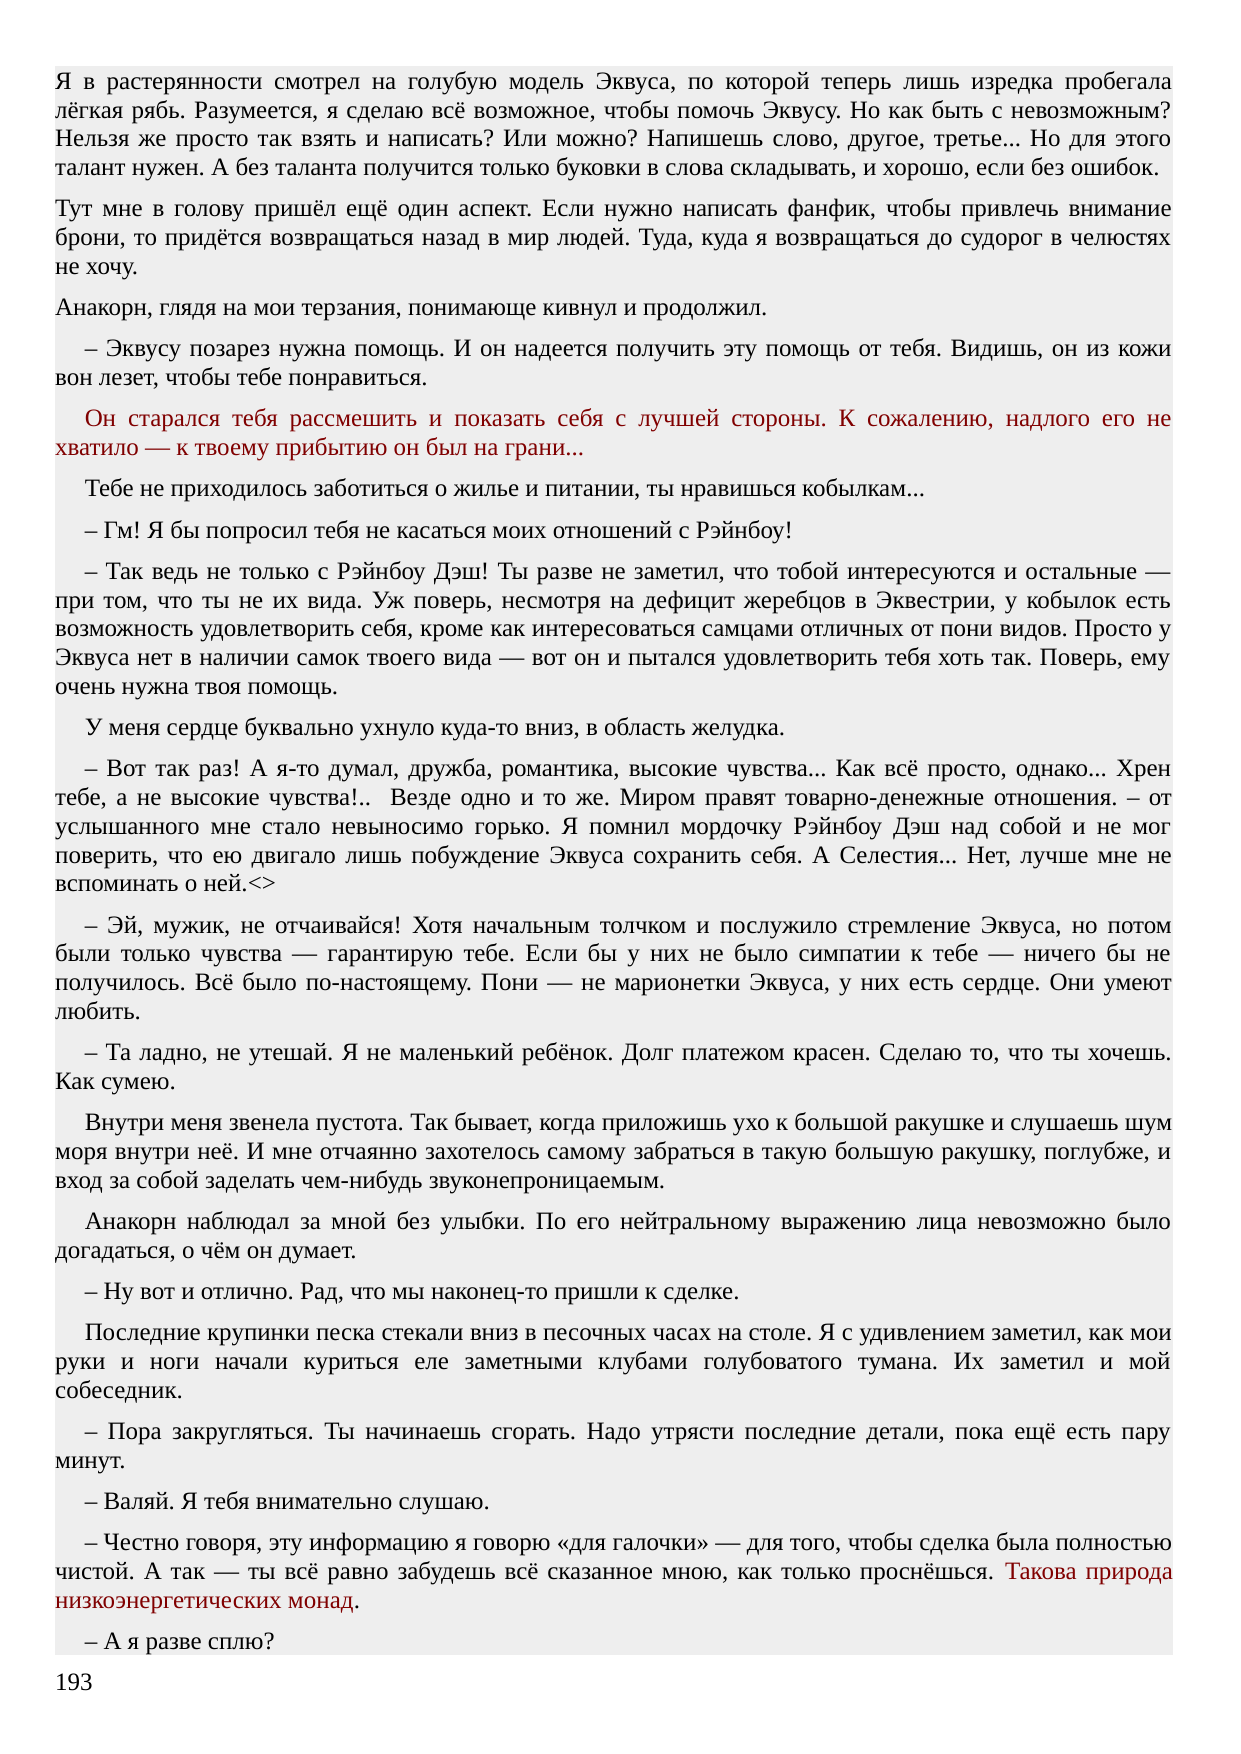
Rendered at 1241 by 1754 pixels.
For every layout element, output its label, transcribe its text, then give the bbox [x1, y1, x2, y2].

text – Эй, мужик, не отчаивайся! Хотя начальным толчком и послужило стремление Эквуса, но потом были только чувства — гарантирую тебе. Если бы у них не было симпатии к тебе — ничего бы не получилось. Всё было по-настоящему. Пони — не марионетки Эквуса, у них есть сердце. Они умеют любить. [55, 910, 1173, 1025]
text – Честно говоря, эту информацию я говорю «для галочки» — для того, чтобы сделка была полностью чистой. А так — ты всё равно забудешь всё сказанное мною, как только проснёшься. Такова природа низкоэнергетических монад. [55, 1527, 1173, 1613]
text Тебе не приходилось заботиться о жилье и питании, ты нравишься кобылкам... [55, 473, 1173, 502]
text Анакорн, глядя на мои терзания, понимающе кивнул и продолжил. [55, 292, 1173, 321]
text – Ну вот и отлично. Рад, что мы наконец-то пришли к сделке. [55, 1276, 1173, 1305]
text – Валяй. Я тебя внимательно слушаю. [55, 1486, 1173, 1515]
text – Вот так раз! А я-то думал, дружба, романтика, высокие чувства... Как всё просто, однако... Хрен тебе, а не высокие чувства!.. Везде одно и то же. Миром правят товарно-денежные отношения. – от услышанного мне стало невыносимо горько. Я помнил мордочку Рэйнбоу Дэш над собой и не мог поверить, что ею двигало лишь побуждение Эквуса сохранить себя. А Селестия... Нет, лучше мне не вспоминать о ней.<> [55, 753, 1173, 897]
text Тут мне в голову пришёл ещё один аспект. Если нужно написать фанфик, чтобы привлечь внимание брони, то придётся возвращаться назад в мир людей. Туда, куда я возвращаться до судорог в челюстях не хочу. [55, 193, 1173, 280]
text Он старался тебя рассмешить и показать себя с лучшей стороны. К сожалению, надлого его не хватило — к твоему прибытию он был на грани... [55, 403, 1173, 461]
text У меня сердце буквально ухнуло куда-то вниз, в область желудка. [55, 712, 1173, 741]
text Анакорн наблюдал за мной без улыбки. По его нейтральному выражению лица невозможно было догадаться, о чём он думает. [55, 1206, 1173, 1263]
text – А я разве сплю? [55, 1626, 1173, 1655]
text Внутри меня звенела пустота. Так бывает, когда приложишь ухо к большой ракушке и слушаешь шум моря внутри неё. И мне отчаянно захотелось самому забраться в такую большую ракушку, поглубже, и вход за собой заделать чем-нибудь звуконепроницаемым. [55, 1107, 1173, 1193]
text – Эквусу позарез нужна помощь. И он надеется получить эту помощь от тебя. Видишь, он из кожи вон лезет, чтобы тебе понравиться. [55, 333, 1173, 391]
text – Та ладно, не утешай. Я не маленький ребёнок. Долг платежом красен. Сделаю то, что ты хочешь. Как сумею. [55, 1037, 1173, 1095]
text Я в растерянности смотрел на голубую модель Эквуса, по которой теперь лишь изредка пробегала лёгкая рябь. Разумеется, я сделаю всё возможное, чтобы помочь Эквусу. Но как быть с невозможным? Нельзя же просто так взять и написать? Или можно? Напишешь слово, другое, третье... Но для этого талант нужен. А без таланта получится только буковки в слова складывать, и хорошо, если без ошибок. [55, 66, 1173, 181]
text – Пора закругляться. Ты начинаешь сгорать. Надо утрясти последние детали, пока ещё есть пару минут. [55, 1416, 1173, 1473]
text – Так ведь не только с Рэйнбоу Дэш! Ты разве не заметил, что тобой интересуются и остальные — при том, что ты не их вида. Уж поверь, несмотря на дефицит жеребцов в Эквестрии, у кобылок есть возможность удовлетворить себя, кроме как интересоваться самцами отличных от пони видов. Просто у Эквуса нет в наличии самок твоего вида — вот он и пытался удовлетворить тебя хоть так. Поверь, ему очень нужна твоя помощь. [55, 556, 1173, 700]
text Последние крупинки песка стекали вниз в песочных часах на столе. Я с удивлением заметил, как мои руки и ноги начали куриться еле заметными клубами голубоватого тумана. Их заметил и мой собеседник. [55, 1317, 1173, 1403]
text – Гм! Я бы попросил тебя не касаться моих отношений с Рэйнбоу! [55, 515, 1173, 543]
